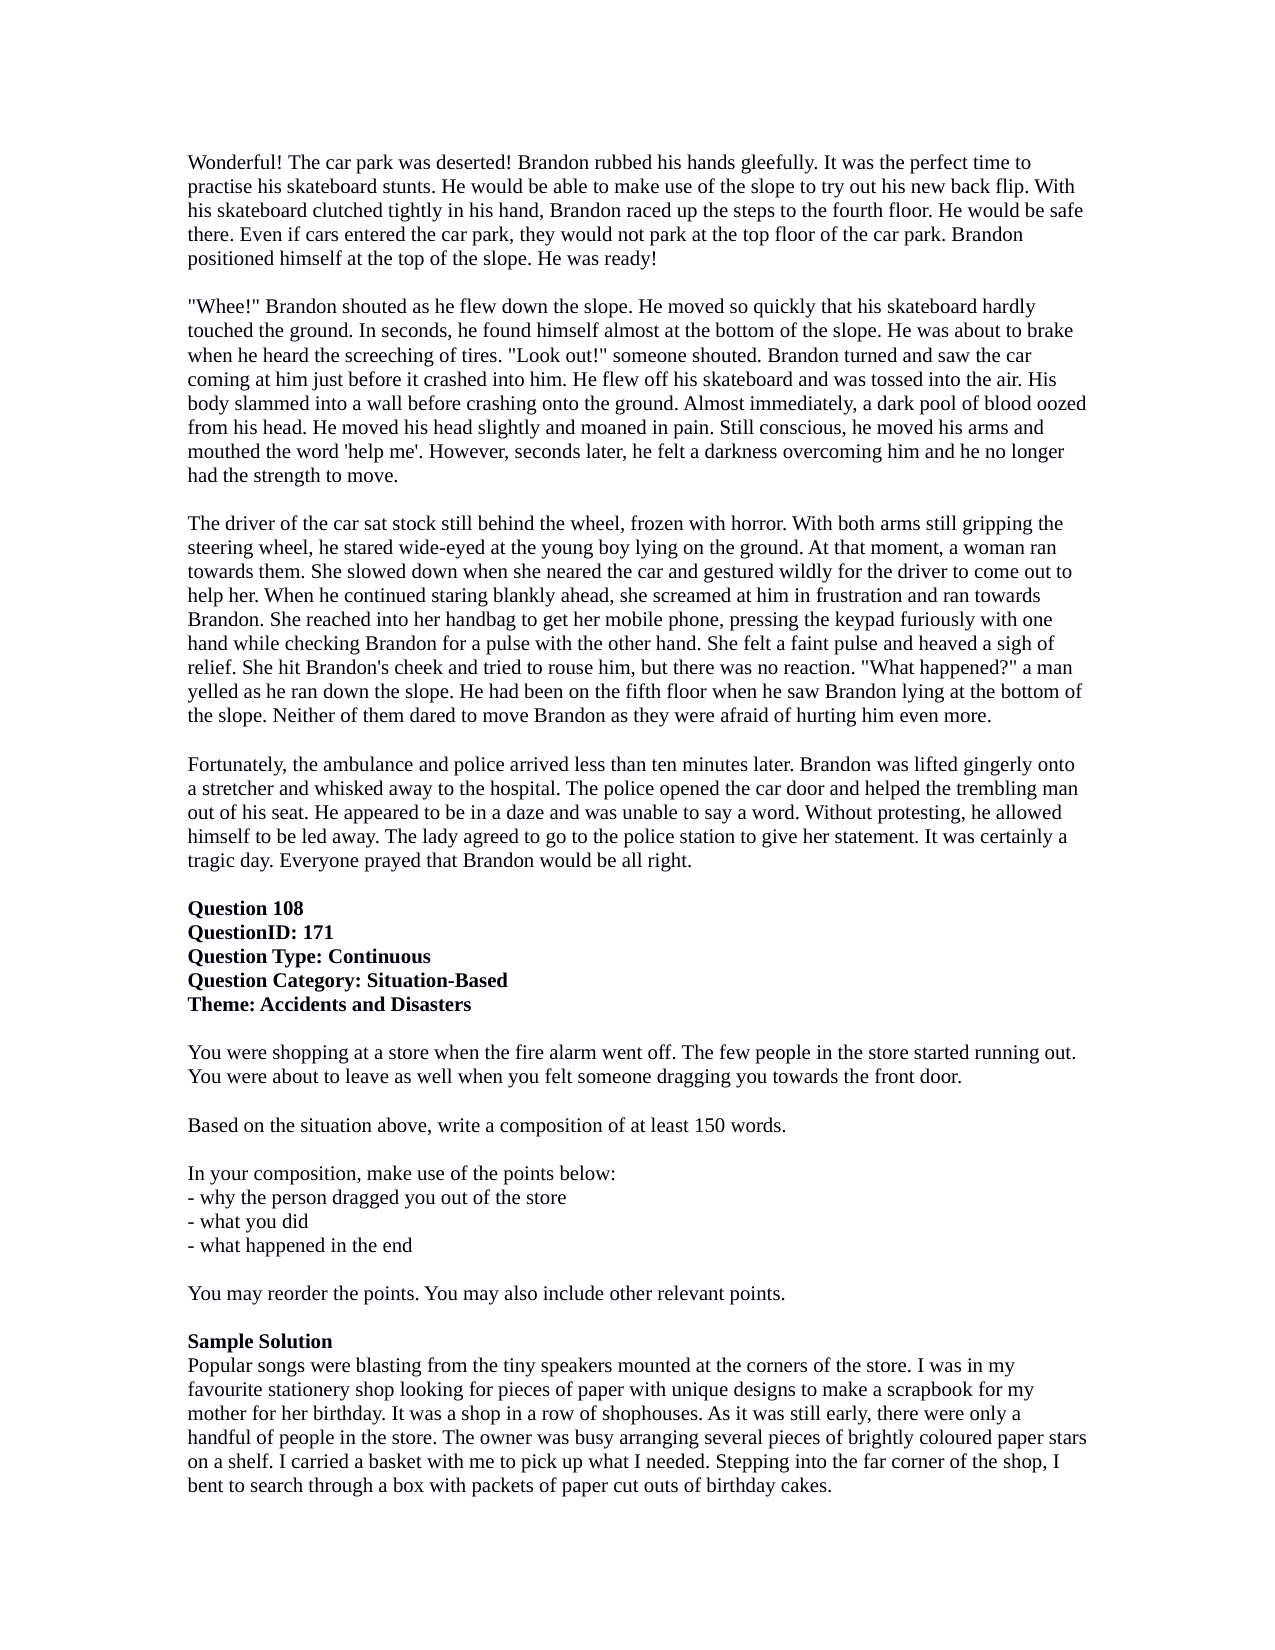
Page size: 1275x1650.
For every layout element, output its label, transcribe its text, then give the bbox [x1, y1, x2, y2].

text The driver of the car sat stock still behind the wheel, frozen with horror. With both arms still gripping the steering wheel, he stared wide-eyed at the young boy lying on the ground. At that moment, a woman ran towards them. She slowed down when she neared the car and gestured wildly for the driver to come out to help her. When he continued staring blankly ahead, she screamed at him in frustration and ran towards Brandon. She reached into her handbag to get her mobile phone, pressing the keypad furiously with one hand while checking Brandon for a pulse with the other hand. She felt a faint pulse and heaved a sigh of relief. She hit Brandon's cheek and tried to rouse him, but there was no reaction. "What happened?" a man yelled as he ran down the slope. He had been on the fifth floor when he saw Brandon lying at the bottom of the slope. Neither of them dared to move Brandon as they were afraid of hurting him even more. [187, 511, 1087, 727]
text Theme: Accidents and Disasters [187, 992, 1087, 1016]
text Fortunately, the ambulance and police arrived less than ten minutes later. Brandon was lifted gingerly onto a stretcher and whisked away to the hospital. The police opened the car door and helped the trembling man out of his seat. He appeared to be in a daze and was unable to say a word. Without protesting, he allowed himself to be led away. The lady agreed to go to the police station to give her statement. It was certainly a tragic day. Everyone prayed that Brandon would be all right. [187, 752, 1087, 872]
text - what you did [187, 1209, 1087, 1233]
text Question 108 [187, 896, 1087, 920]
text Question Category: Situation-Based [187, 968, 1087, 992]
text Based on the situation above, write a composition of at least 150 words. [187, 1112, 1087, 1137]
text Popular songs were blasting from the tiny speakers mounted at the corners of the store. I was in my favourite stationery shop looking for pieces of paper with unique designs to make a scrapbook for my mother for her birthday. It was a shop in a row of shophouses. As it was still early, there were only a handful of people in the store. The owner was busy arranging several pieces of brightly coloured paper stars on a shelf. I carried a basket with me to pick up what I needed. Stepping into the far corner of the shop, I bent to search through a box with packets of paper cut outs of birthday cakes. [187, 1353, 1087, 1497]
text QuestionID: 171 [187, 920, 1087, 944]
text Question Type: Continuous [187, 944, 1087, 968]
text You were shopping at a store when the fire alarm went off. The few people in the store started running out. You were about to leave as well when you felt someone dragging you towards the front door. [187, 1040, 1087, 1088]
text In your composition, make use of the points below: [187, 1161, 1087, 1185]
text You may reorder the points. You may also include other relevant points. [187, 1281, 1087, 1305]
text Sample Solution [187, 1329, 1087, 1353]
text Wonderful! The car park was deserted! Brandon rubbed his hands gleefully. It was the perfect time to practise his skateboard stunts. He would be able to make use of the slope to try out his new back flip. With his skateboard clutched tightly in his hand, Brandon raced up the steps to the fourth floor. He would be safe there. Even if cars entered the car park, they would not park at the top floor of the car park. Brandon positioned himself at the top of the slope. He was ready! [187, 150, 1087, 270]
text - what happened in the end [187, 1233, 1087, 1257]
text "Whee!" Brandon shouted as he flew down the slope. He moved so quickly that his skateboard hardly touched the ground. In seconds, he found himself almost at the bottom of the slope. He was about to brake when he heard the screeching of tires. "Look out!" someone shouted. Brandon turned and saw the car coming at him just before it crashed into him. He flew off his skateboard and was tossed into the air. His body slammed into a wall before crashing onto the ground. Almost immediately, a dark pool of blood oozed from his head. He moved his head slightly and moaned in pain. Still conscious, he moved his arms and mouthed the word 'help me'. However, seconds later, he felt a darkness overcoming him and he no longer had the strength to move. [187, 294, 1087, 487]
text - why the person dragged you out of the store [187, 1185, 1087, 1209]
